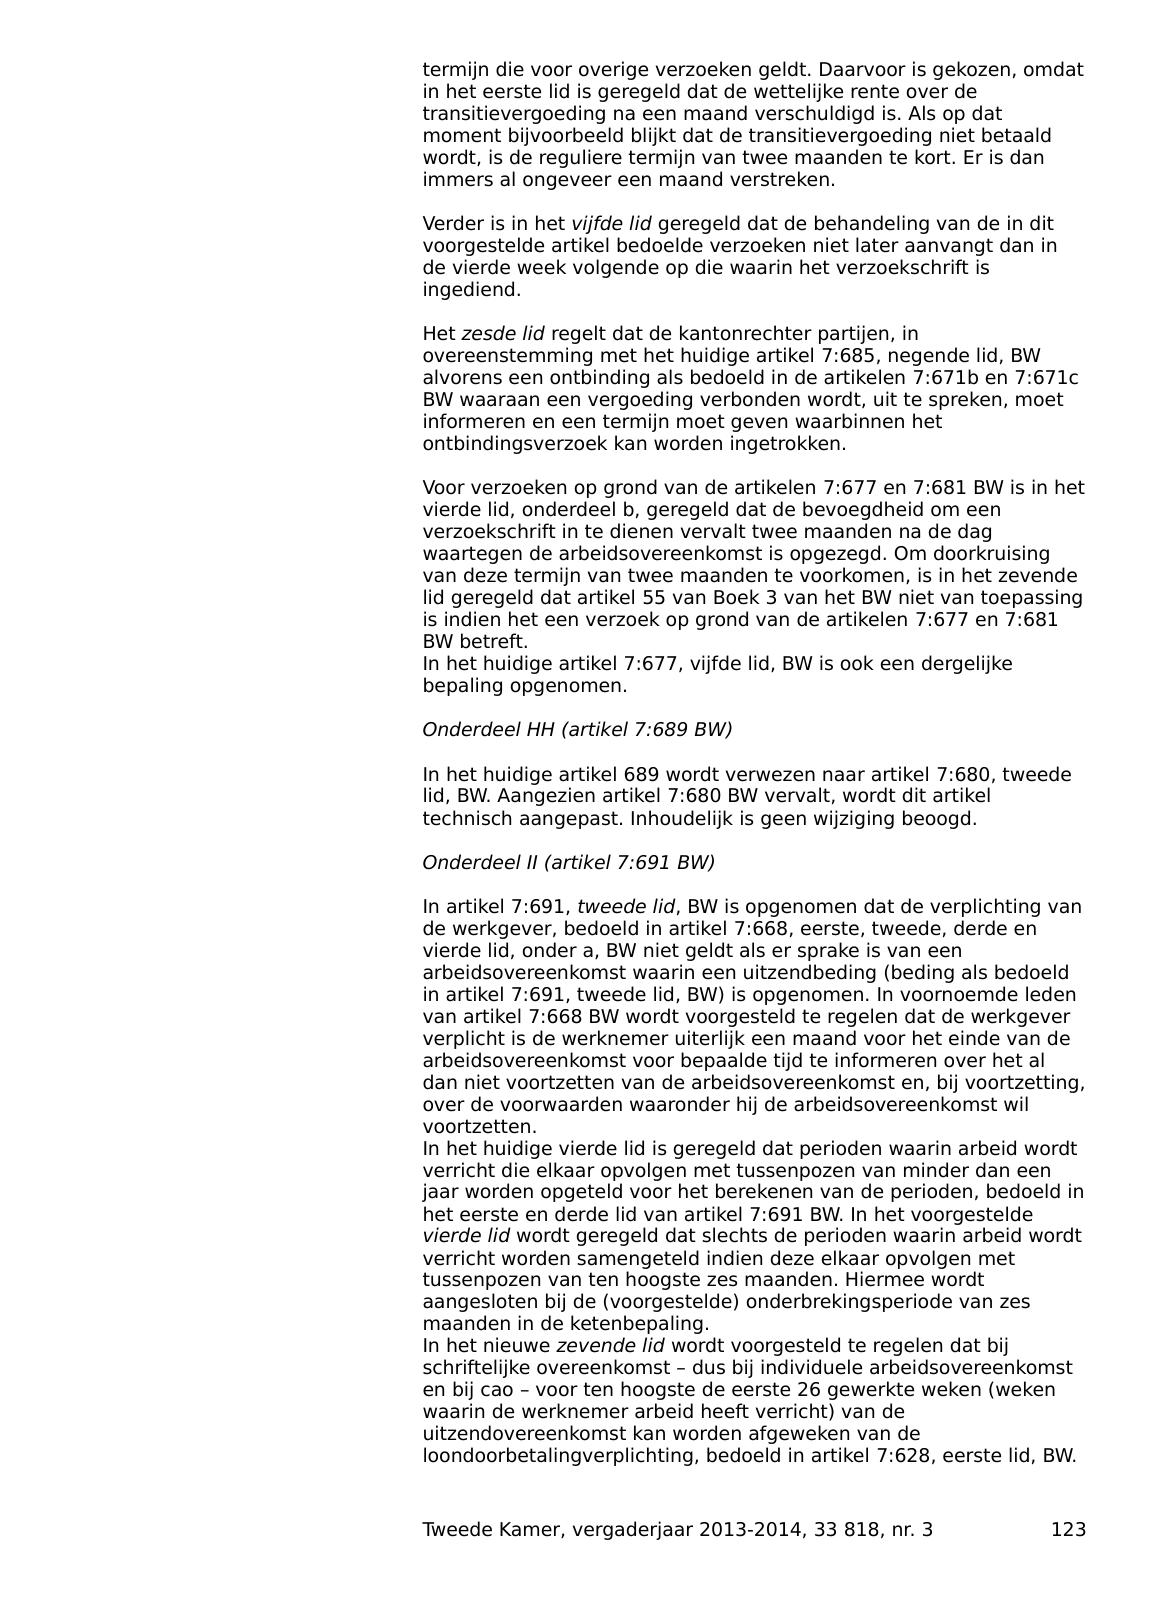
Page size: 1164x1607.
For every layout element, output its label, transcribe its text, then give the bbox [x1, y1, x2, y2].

text In het huidige artikel 689 wordt verwezen naar artikel 7:680, tweede lid, BW. Aangezien artikel 7:680 BW vervalt, wordt dit artikel technisch aangepast. Inhoudelijk is geen wijziging beoogd. [422, 763, 1087, 829]
text Het zesde lid regelt dat de kantonrechter partijen, in overeenstemming met het huidige artikel 7:685, negende lid, BW alvorens een ontbinding als bedoeld in de artikelen 7:671b en 7:671c BW waaraan een vergoeding verbonden wordt, uit te spreken, moet informeren en een termijn moet geven waarbinnen het ontbindingsverzoek kan worden ingetrokken. [422, 323, 1087, 455]
text In artikel 7:691, tweede lid, BW is opgenomen dat de verplichting van de werkgever, bedoeld in artikel 7:668, eerste, tweede, derde en vierde lid, onder a, BW niet geldt als er sprake is van een arbeidsovereenkomst waarin een uitzendbeding (beding als bedoeld in artikel 7:691, tweede lid, BW) is opgenomen. In voornoemde leden van artikel 7:668 BW wordt voorgesteld te regelen dat de werkgever verplicht is de werknemer uiterlijk een maand voor het einde van de arbeidsovereenkomst voor bepaalde tijd te informeren over het al dan niet voortzetten van de arbeidsovereenkomst en, bij voortzetting, over de voorwaarden waaronder hij de arbeidsovereenkomst wil voortzetten. [422, 896, 1087, 1137]
text Verder is in het vijfde lid geregeld dat de behandeling van de in dit voorgestelde artikel bedoelde verzoeken niet later aanvangt dan in de vierde week volgende op die waarin het verzoekschrift is ingediend. [422, 213, 1087, 301]
text In het huidige artikel 7:677, vijfde lid, BW is ook een dergelijke bepaling opgenomen. [422, 653, 1087, 697]
subtitle Onderdeel II (artikel 7:691 BW) [422, 852, 1087, 873]
text Voor verzoeken op grond van de artikelen 7:677 en 7:681 BW is in het vierde lid, onderdeel b, geregeld dat de bevoegdheid om een verzoekschrift in te dienen vervalt twee maanden na de dag waartegen de arbeidsovereenkomst is opgezegd. Om doorkruising van deze termijn van twee maanden te voorkomen, is in het zevende lid geregeld dat artikel 55 van Boek 3 van het BW niet van toepassing is indien het een verzoek op grond van de artikelen 7:677 en 7:681 BW betreft. [422, 477, 1087, 653]
text In het huidige vierde lid is geregeld dat perioden waarin arbeid wordt verricht die elkaar opvolgen met tussenpozen van minder dan een jaar worden opgeteld voor het berekenen van de perioden, bedoeld in het eerste en derde lid van artikel 7:691 BW. In het voorgestelde vierde lid wordt geregeld dat slechts de perioden waarin arbeid wordt verricht worden samengeteld indien deze elkaar opvolgen met tussenpozen van ten hoogste zes maanden. Hiermee wordt aangesloten bij de (voorgestelde) onderbrekingsperiode van zes maanden in de ketenbepaling. [422, 1137, 1087, 1335]
text In het nieuwe zevende lid wordt voorgesteld te regelen dat bij schriftelijke overeenkomst – dus bij individuele arbeidsovereenkomst en bij cao – voor ten hoogste de eerste 26 gewerkte weken (weken waarin de werknemer arbeid heeft verricht) van de uitzendovereenkomst kan worden afgeweken van de loondoorbetalingverplichting, bedoeld in artikel 7:628, eerste lid, BW. [422, 1335, 1087, 1467]
subtitle Onderdeel HH (artikel 7:689 BW) [422, 719, 1087, 741]
text termijn die voor overige verzoeken geldt. Daarvoor is gekozen, omdat in het eerste lid is geregeld dat de wettelijke rente over de transitievergoeding na een maand verschuldigd is. Als op dat moment bijvoorbeeld blijkt dat de transitievergoeding niet betaald wordt, is de reguliere termijn van twee maanden te kort. Er is dan immers al ongeveer een maand verstreken. [422, 59, 1087, 191]
